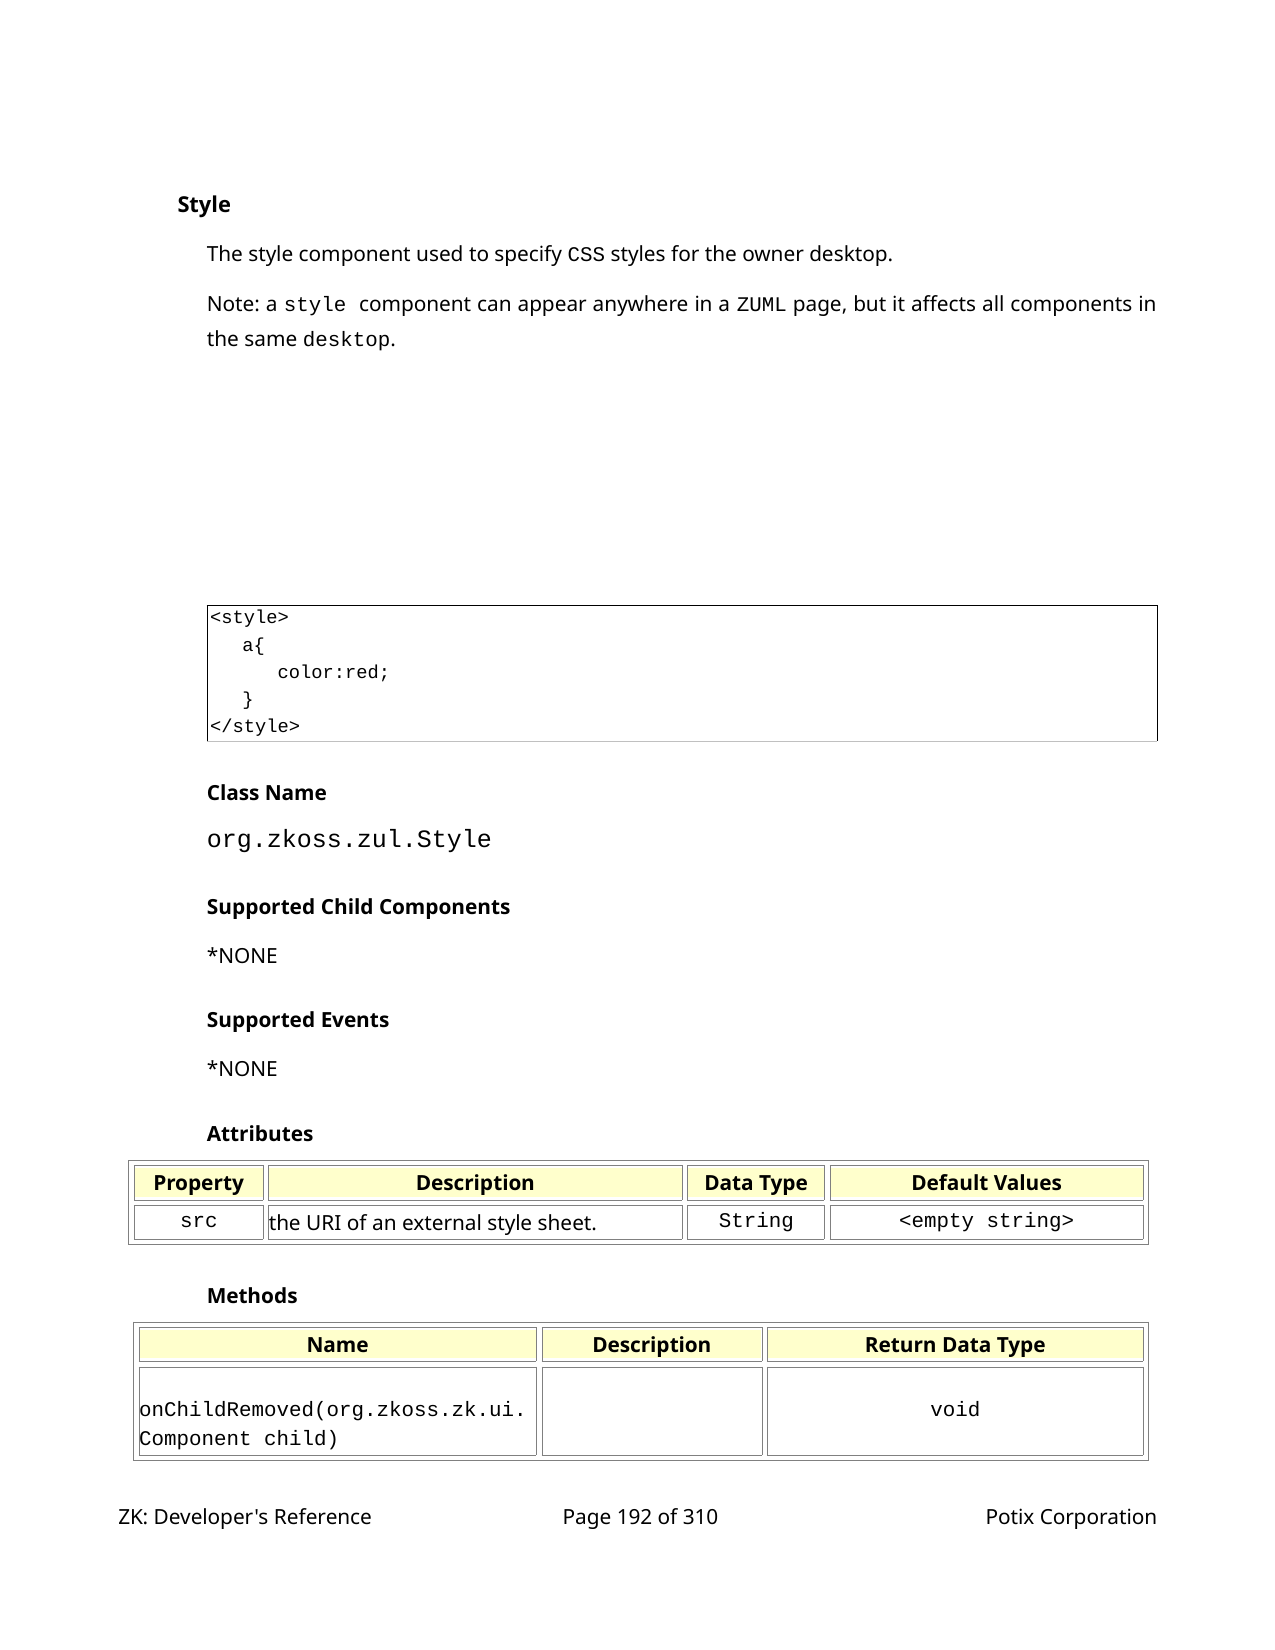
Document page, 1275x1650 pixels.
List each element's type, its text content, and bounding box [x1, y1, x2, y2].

text <style> [208, 606, 1157, 630]
table_cell the URI of an external style sheet. [266, 1200, 685, 1239]
text *NONE [207, 1054, 1157, 1083]
table_cell [539, 1361, 764, 1455]
table_cell src [131, 1200, 266, 1239]
table_header Description [539, 1323, 764, 1361]
table_cell <empty string> [827, 1200, 1146, 1239]
text </style> [208, 714, 1157, 741]
subtitle Class Name [207, 778, 1157, 806]
table_header Default Values [827, 1161, 1146, 1199]
text Note: a style component can appear anywhere in a ZUML page, but it affects all components in the same desktop. [207, 289, 1157, 353]
table_cell String [685, 1200, 827, 1239]
subtitle Supported Child Components [207, 892, 1157, 920]
table_header Description [266, 1161, 685, 1199]
table_cell void [764, 1361, 1146, 1455]
table_header Property [131, 1161, 266, 1199]
text } [208, 687, 1157, 711]
text org.zkoss.zul.Style [207, 827, 1157, 855]
text The style component used to specify CSS styles for the owner desktop. [207, 239, 1157, 268]
subtitle Methods [207, 1281, 1157, 1309]
text *NONE [207, 941, 1157, 969]
subtitle Supported Events [207, 1006, 1157, 1034]
subtitle Style [177, 189, 1157, 219]
text color:red; [208, 660, 1157, 684]
text a{ [208, 633, 1157, 657]
table_cell [543, 1368, 762, 1455]
table_header Data Type [685, 1161, 827, 1199]
table_header Name [136, 1323, 539, 1361]
subtitle Attributes [207, 1119, 1157, 1148]
table_cell onChildRemoved(org.zkoss.zk.ui.Component child) [136, 1361, 539, 1455]
table_header Return Data Type [764, 1323, 1146, 1361]
